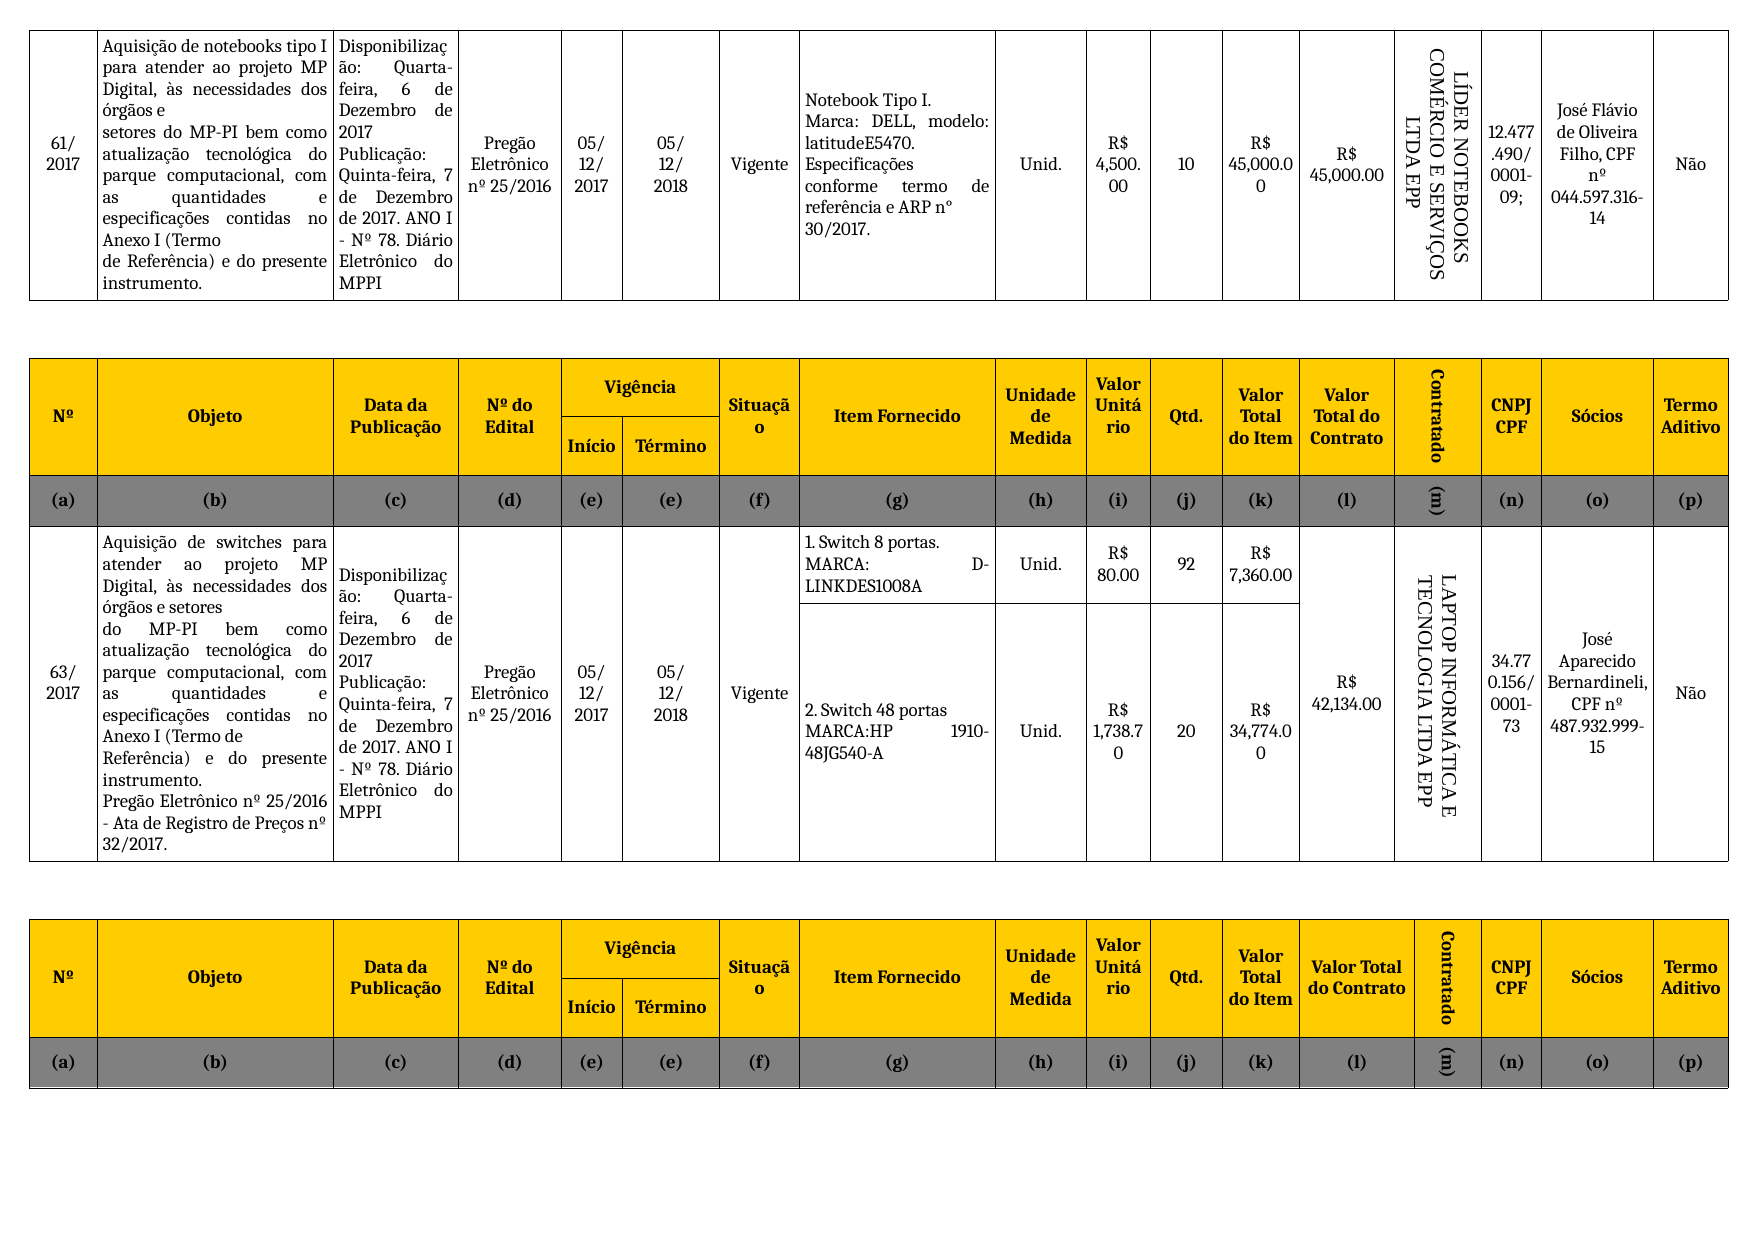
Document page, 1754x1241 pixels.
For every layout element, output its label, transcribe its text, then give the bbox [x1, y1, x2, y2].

table_cell (b) [98, 476, 333, 526]
table_cell Aquisição de switches para atender ao projeto MP Digital, às necessidades dos órgãos e setores do MP-PI bem como atualização tecnológica do parque computacional, com as quantidades e especificações contidas no Anexo I (Termo de Referência) e do presente instrumento. Pregão Eletrônico nº 25/2016 - Ata de Registro de Preços nº 32/2017. [98, 527, 333, 861]
table_cell 05/ 12/ 2018 [623, 527, 719, 861]
table_header Valor Total do Item [1223, 920, 1299, 1037]
table_cell 63/ 2017 [30, 527, 97, 861]
table_header Unidade de Medida [996, 920, 1086, 1037]
table_cell (l) [1300, 1038, 1414, 1087]
table_cell Término [623, 979, 719, 1037]
table_cell (k) [1223, 476, 1299, 526]
table_cell (d) [459, 476, 561, 526]
table_cell R$ 80,00 [1087, 527, 1150, 602]
table_cell (g) [800, 476, 995, 526]
table_cell Início [562, 979, 622, 1037]
table_cell (m) [1395, 476, 1481, 526]
table_header Vigência [562, 920, 719, 978]
table_header Contratado [1395, 359, 1481, 475]
table_cell Aquisição de notebooks tipo I para atender ao projeto MP Digital, às necessidades dos órgãos e setores do MP-PI bem como atualização tecnológica do parque computacional, com as quantidades e especificações contidas no Anexo I (Termo de Referência) e do presente instrumento. [98, 31, 333, 300]
table_cell Pregão Eletrônico nº 25/2016 [459, 527, 561, 861]
table_cell (l) [1300, 476, 1394, 526]
table_cell 2. Switch 48 portas MARCA:HP 1910-48JG540-A [800, 604, 995, 861]
table_cell 05/ 12/ 2017 [562, 31, 622, 300]
table_header Sócios [1542, 359, 1653, 475]
table_cell (c) [334, 476, 458, 526]
table_header Unidade de Medida [996, 359, 1086, 475]
table_header Sócios [1542, 920, 1653, 1037]
table_cell (e) [562, 1038, 622, 1087]
table_header Nº do Edital [459, 359, 561, 475]
table_cell (a) [30, 476, 97, 526]
table_cell (n) [1482, 1038, 1541, 1087]
table_header Data da Publicação [334, 920, 458, 1037]
table_header CNPJ CPF [1482, 920, 1541, 1037]
table_cell R$ 45.000,00 [1223, 31, 1299, 300]
table_cell (e) [562, 476, 622, 526]
table_cell (e) [623, 1038, 719, 1087]
table_cell Não [1654, 31, 1728, 300]
table_header Item Fornecido [800, 359, 995, 475]
table_header Data da Publicação [334, 359, 458, 475]
table_cell 61/ 2017 [30, 31, 97, 300]
table_header Objeto [98, 359, 333, 475]
table_cell (n) [1482, 476, 1541, 526]
table_cell (e) [623, 476, 719, 526]
table_cell Disponibilização: Quarta-feira, 6 de Dezembro de 2017 Publicação: Quinta-feira, 7 de Dezembro de 2017. ANO I - Nº 78. Diário Eletrônico do MPPI [334, 31, 458, 300]
table_header Termo Aditivo [1654, 920, 1728, 1037]
table_cell 20 [1151, 604, 1222, 861]
table_cell 92 [1151, 527, 1222, 602]
table_cell (j) [1151, 476, 1222, 526]
table_cell 10 [1151, 31, 1222, 300]
table_cell Vigente [720, 31, 799, 300]
table_cell R$ 1.738,70 [1087, 604, 1150, 861]
table_header Valor Total do Contrato [1300, 920, 1414, 1037]
table_header Nº [30, 920, 97, 1037]
table_cell (d) [459, 1038, 561, 1087]
table_cell Unid. [996, 527, 1086, 602]
table_header Contratado [1415, 920, 1481, 1037]
table_cell R$ 42.134,00 [1300, 527, 1394, 861]
table_header Situação [720, 920, 799, 1037]
table_cell (f) [720, 1038, 799, 1087]
table_cell Não [1654, 527, 1728, 861]
table_header Valor Unitário [1087, 359, 1150, 475]
table_cell Unid. [996, 604, 1086, 861]
table_cell (o) [1542, 476, 1653, 526]
table_cell (o) [1542, 1038, 1653, 1087]
table_cell (b) [98, 1038, 333, 1087]
table_header Qtd. [1151, 359, 1222, 475]
table_cell LAPTOP INFORMÁTICA E TECNOLOGIA LTDA EPP [1395, 527, 1481, 861]
table_header Objeto [98, 920, 333, 1037]
table_cell Pregão Eletrônico nº 25/2016 [459, 31, 561, 300]
table_cell (p) [1654, 1038, 1728, 1087]
table_cell José Flávio de Oliveira Filho, CPF nº 044.597.316-14 [1542, 31, 1653, 300]
table_header CNPJ CPF [1482, 359, 1541, 475]
table_header Valor Total do Item [1223, 359, 1299, 475]
table_header Valor Unitário [1087, 920, 1150, 1037]
table_header Nº [30, 359, 97, 475]
table_header Situação [720, 359, 799, 475]
table_cell Término [623, 417, 719, 475]
table_cell (m) [1415, 1038, 1481, 1087]
table_cell 34.770.156/0001-73 [1482, 527, 1541, 861]
table_cell (a) [30, 1038, 97, 1087]
table_cell (f) [720, 476, 799, 526]
table_cell José Aparecido Bernardineli, CPF nº 487.932.999-15 [1542, 527, 1653, 861]
table_header Nº do Edital [459, 920, 561, 1037]
table_cell Disponibilização: Quarta-feira, 6 de Dezembro de 2017 Publicação: Quinta-feira, 7 de Dezembro de 2017. ANO I - Nº 78. Diário Eletrônico do MPPI [334, 527, 458, 861]
table_cell 12.477.490/0001-09; [1482, 31, 1541, 300]
table_header Qtd. [1151, 920, 1222, 1037]
table_header Valor Total do Contrato [1300, 359, 1394, 475]
table_cell (i) [1087, 1038, 1150, 1087]
table_cell R$ 4.500,00 [1087, 31, 1150, 300]
table_cell R$ 7.360,00 [1223, 527, 1299, 602]
table_cell 05/ 12/ 2018 [623, 31, 719, 300]
table_cell Vigente [720, 527, 799, 861]
table_cell (h) [996, 476, 1086, 526]
table_cell LÍDER NOTEBOOKS COMÉRCIO E SERVIÇOS LTDA EPP [1395, 31, 1481, 300]
table_cell 05/ 12/ 2017 [562, 527, 622, 861]
table_cell Notebook Tipo I. Marca: DELL, modelo: latitudeE5470. Especificações conforme termo de referência e ARP n° 30/2017. [800, 31, 995, 300]
table_cell (k) [1223, 1038, 1299, 1087]
table_cell (p) [1654, 476, 1728, 526]
table_cell (c) [334, 1038, 458, 1087]
table_header Vigência [562, 359, 719, 416]
table_cell (j) [1151, 1038, 1222, 1087]
table_cell R$ 34.774,00 [1223, 604, 1299, 861]
table_cell R$ 45.000,00 [1300, 31, 1394, 300]
table_header Item Fornecido [800, 920, 995, 1037]
table_cell Início [562, 417, 622, 475]
table_cell Unid. [996, 31, 1086, 300]
table_cell (g) [800, 1038, 995, 1087]
table_cell (h) [996, 1038, 1086, 1087]
table_header Termo Aditivo [1654, 359, 1728, 475]
table_cell (i) [1087, 476, 1150, 526]
table_cell 1. Switch 8 portas. MARCA: D-LINKDES1008A [800, 527, 995, 602]
